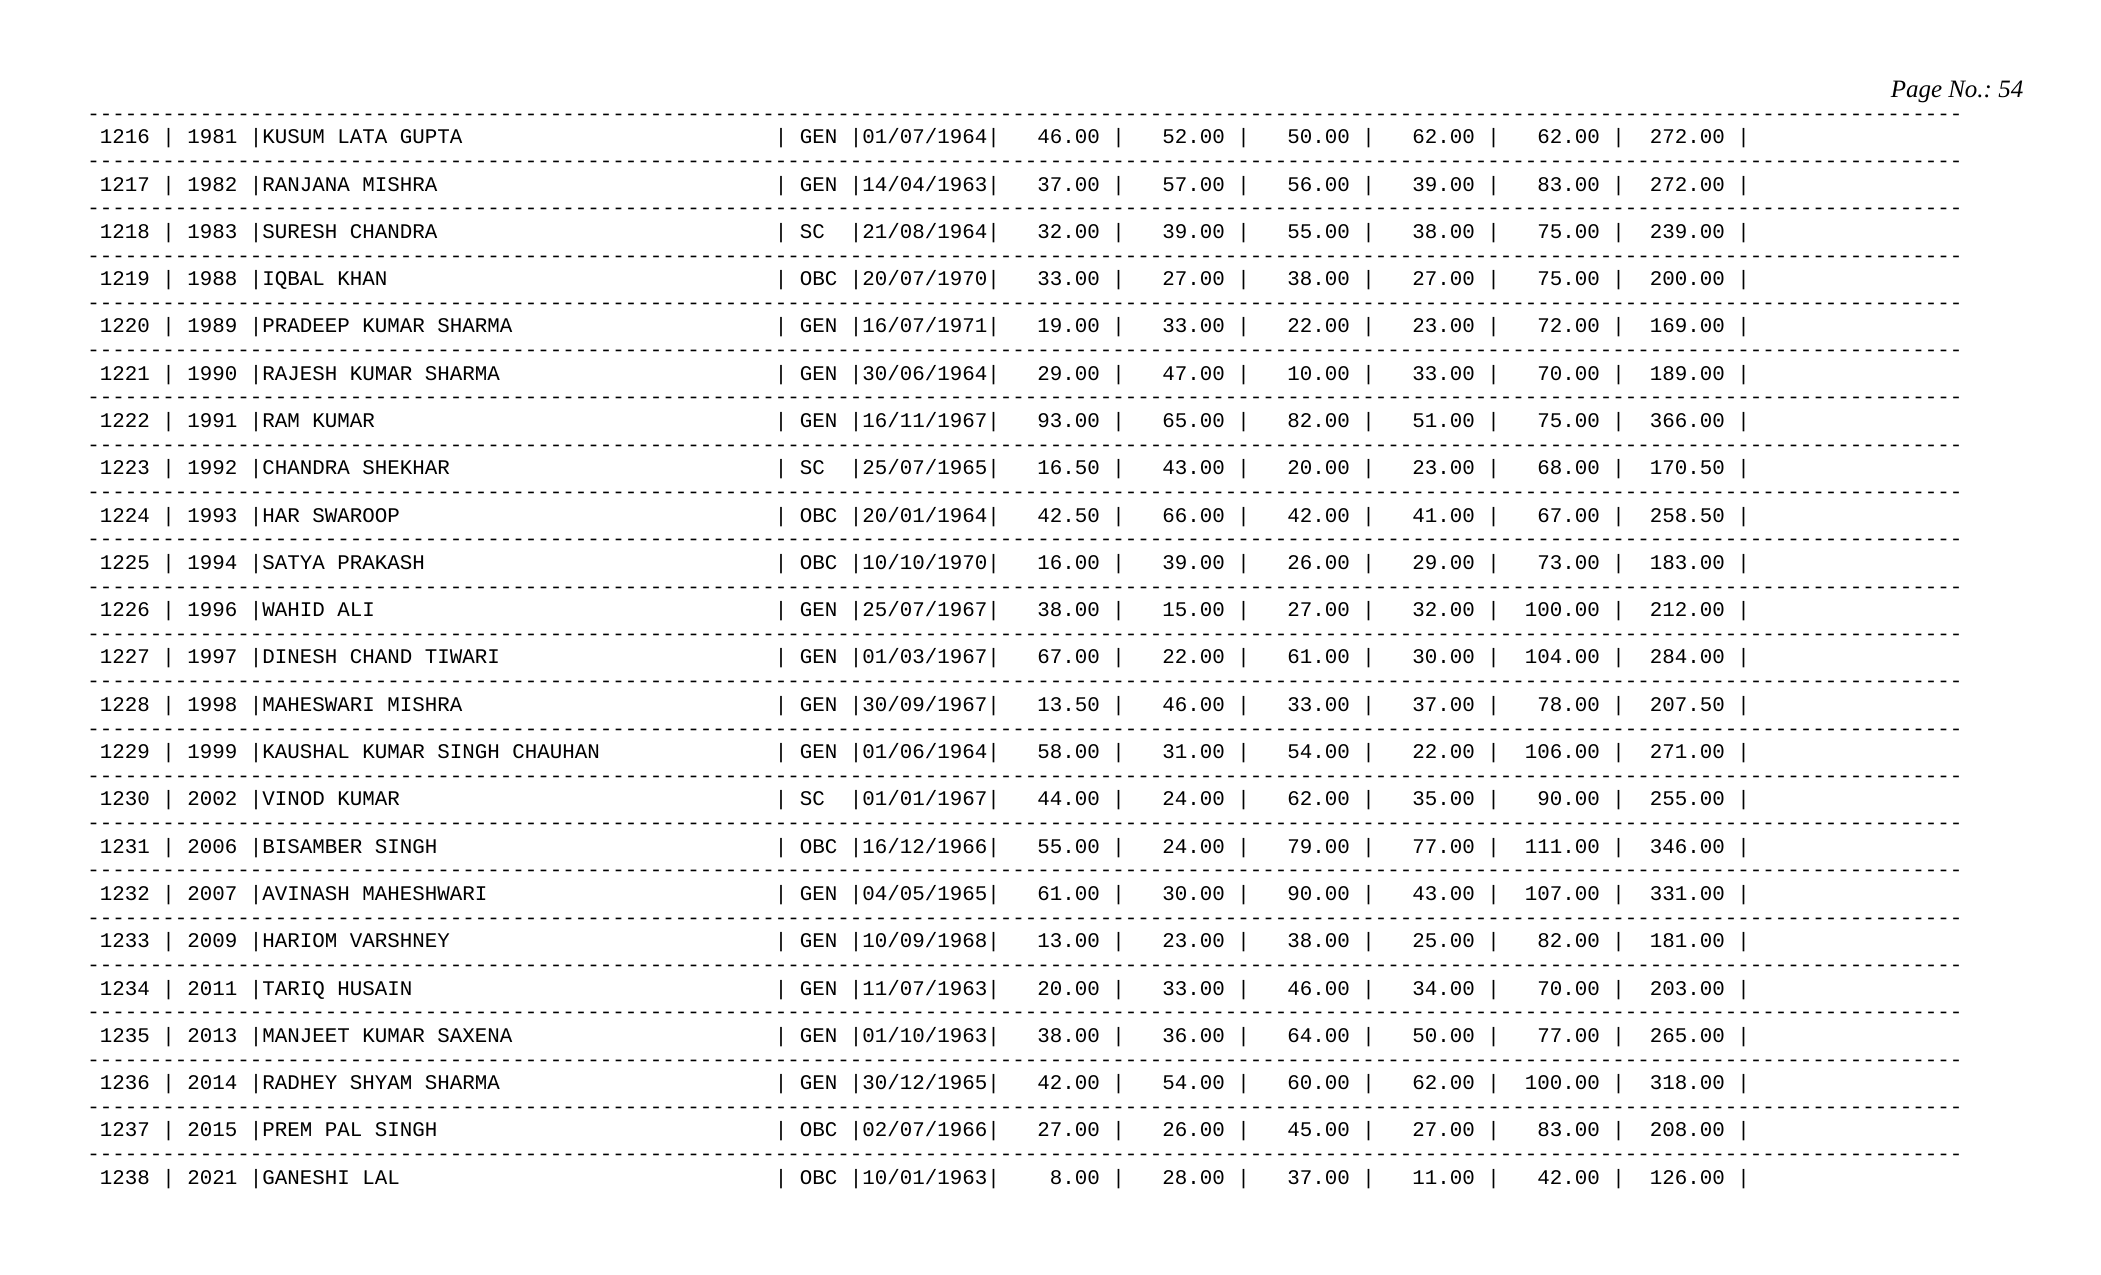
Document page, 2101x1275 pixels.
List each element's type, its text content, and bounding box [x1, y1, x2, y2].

text ------------------------------------------------------------------------------------------------------------------------------------------------------ [87, 292, 2025, 316]
text ------------------------------------------------------------------------------------------------------------------------------------------------------ [87, 1001, 2025, 1025]
text 1238 | 2021 |GANESHI LAL | OBC |10/01/1963| 8.00 | 28.00 | 37.00 | 11.00 | 42.00 | 126.00 | [87, 1167, 2025, 1190]
text 1225 | 1994 |SATYA PRAKASH | OBC |10/10/1970| 16.00 | 39.00 | 26.00 | 29.00 | 73.00 | 183.00 | [87, 552, 2025, 576]
text ------------------------------------------------------------------------------------------------------------------------------------------------------ [87, 528, 2025, 552]
text 1223 | 1992 |CHANDRA SHEKHAR | SC |25/07/1965| 16.50 | 43.00 | 20.00 | 23.00 | 68.00 | 170.50 | [87, 457, 2025, 481]
text 1231 | 2006 |BISAMBER SINGH | OBC |16/12/1966| 55.00 | 24.00 | 79.00 | 77.00 | 111.00 | 346.00 | [87, 836, 2025, 859]
text 1226 | 1996 |WAHID ALI | GEN |25/07/1967| 38.00 | 15.00 | 27.00 | 32.00 | 100.00 | 212.00 | [87, 599, 2025, 623]
text ------------------------------------------------------------------------------------------------------------------------------------------------------ [87, 339, 2025, 363]
text ------------------------------------------------------------------------------------------------------------------------------------------------------ [87, 244, 2025, 268]
text ------------------------------------------------------------------------------------------------------------------------------------------------------ [87, 1048, 2025, 1072]
text ------------------------------------------------------------------------------------------------------------------------------------------------------ [87, 670, 2025, 694]
text ------------------------------------------------------------------------------------------------------------------------------------------------------ [87, 386, 2025, 410]
text 1234 | 2011 |TARIQ HUSAIN | GEN |11/07/1963| 20.00 | 33.00 | 46.00 | 34.00 | 70.00 | 203.00 | [87, 978, 2025, 1001]
text ------------------------------------------------------------------------------------------------------------------------------------------------------ [87, 197, 2025, 221]
text 1229 | 1999 |KAUSHAL KUMAR SINGH CHAUHAN | GEN |01/06/1964| 58.00 | 31.00 | 54.00 | 22.00 | 106.00 | 271.00 | [87, 741, 2025, 765]
text 1228 | 1998 |MAHESWARI MISHRA | GEN |30/09/1967| 13.50 | 46.00 | 33.00 | 37.00 | 78.00 | 207.50 | [87, 694, 2025, 717]
text ------------------------------------------------------------------------------------------------------------------------------------------------------ [87, 150, 2025, 174]
text 1227 | 1997 |DINESH CHAND TIWARI | GEN |01/03/1967| 67.00 | 22.00 | 61.00 | 30.00 | 104.00 | 284.00 | [87, 647, 2025, 670]
text 1216 | 1981 |KUSUM LATA GUPTA | GEN |01/07/1964| 46.00 | 52.00 | 50.00 | 62.00 | 62.00 | 272.00 | [87, 126, 2025, 150]
text 1217 | 1982 |RANJANA MISHRA | GEN |14/04/1963| 37.00 | 57.00 | 56.00 | 39.00 | 83.00 | 272.00 | [87, 174, 2025, 197]
text 1230 | 2002 |VINOD KUMAR | SC |01/01/1967| 44.00 | 24.00 | 62.00 | 35.00 | 90.00 | 255.00 | [87, 788, 2025, 812]
text ------------------------------------------------------------------------------------------------------------------------------------------------------ [87, 103, 2025, 126]
text ------------------------------------------------------------------------------------------------------------------------------------------------------ [87, 1143, 2025, 1167]
text ------------------------------------------------------------------------------------------------------------------------------------------------------ [87, 1096, 2025, 1119]
text ------------------------------------------------------------------------------------------------------------------------------------------------------ [87, 434, 2025, 457]
text 1222 | 1991 |RAM KUMAR | GEN |16/11/1967| 93.00 | 65.00 | 82.00 | 51.00 | 75.00 | 366.00 | [87, 410, 2025, 434]
text ------------------------------------------------------------------------------------------------------------------------------------------------------ [87, 907, 2025, 930]
text ------------------------------------------------------------------------------------------------------------------------------------------------------ [87, 717, 2025, 741]
text 1235 | 2013 |MANJEET KUMAR SAXENA | GEN |01/10/1963| 38.00 | 36.00 | 64.00 | 50.00 | 77.00 | 265.00 | [87, 1025, 2025, 1048]
text 1219 | 1988 |IQBAL KHAN | OBC |20/07/1970| 33.00 | 27.00 | 38.00 | 27.00 | 75.00 | 200.00 | [87, 268, 2025, 292]
text 1224 | 1993 |HAR SWAROOP | OBC |20/01/1964| 42.50 | 66.00 | 42.00 | 41.00 | 67.00 | 258.50 | [87, 505, 2025, 528]
text ------------------------------------------------------------------------------------------------------------------------------------------------------ [87, 576, 2025, 599]
text 1236 | 2014 |RADHEY SHYAM SHARMA | GEN |30/12/1965| 42.00 | 54.00 | 60.00 | 62.00 | 100.00 | 318.00 | [87, 1072, 2025, 1096]
text ------------------------------------------------------------------------------------------------------------------------------------------------------ [87, 623, 2025, 647]
text 1221 | 1990 |RAJESH KUMAR SHARMA | GEN |30/06/1964| 29.00 | 47.00 | 10.00 | 33.00 | 70.00 | 189.00 | [87, 363, 2025, 386]
text 1232 | 2007 |AVINASH MAHESHWARI | GEN |04/05/1965| 61.00 | 30.00 | 90.00 | 43.00 | 107.00 | 331.00 | [87, 883, 2025, 907]
text 1237 | 2015 |PREM PAL SINGH | OBC |02/07/1966| 27.00 | 26.00 | 45.00 | 27.00 | 83.00 | 208.00 | [87, 1119, 2025, 1143]
text ------------------------------------------------------------------------------------------------------------------------------------------------------ [87, 954, 2025, 978]
text 1220 | 1989 |PRADEEP KUMAR SHARMA | GEN |16/07/1971| 19.00 | 33.00 | 22.00 | 23.00 | 72.00 | 169.00 | [87, 316, 2025, 339]
text ------------------------------------------------------------------------------------------------------------------------------------------------------ [87, 812, 2025, 836]
text ------------------------------------------------------------------------------------------------------------------------------------------------------ [87, 765, 2025, 788]
text ------------------------------------------------------------------------------------------------------------------------------------------------------ [87, 859, 2025, 883]
text 1233 | 2009 |HARIOM VARSHNEY | GEN |10/09/1968| 13.00 | 23.00 | 38.00 | 25.00 | 82.00 | 181.00 | [87, 930, 2025, 954]
text ------------------------------------------------------------------------------------------------------------------------------------------------------ [87, 481, 2025, 505]
text 1218 | 1983 |SURESH CHANDRA | SC |21/08/1964| 32.00 | 39.00 | 55.00 | 38.00 | 75.00 | 239.00 | [87, 221, 2025, 244]
